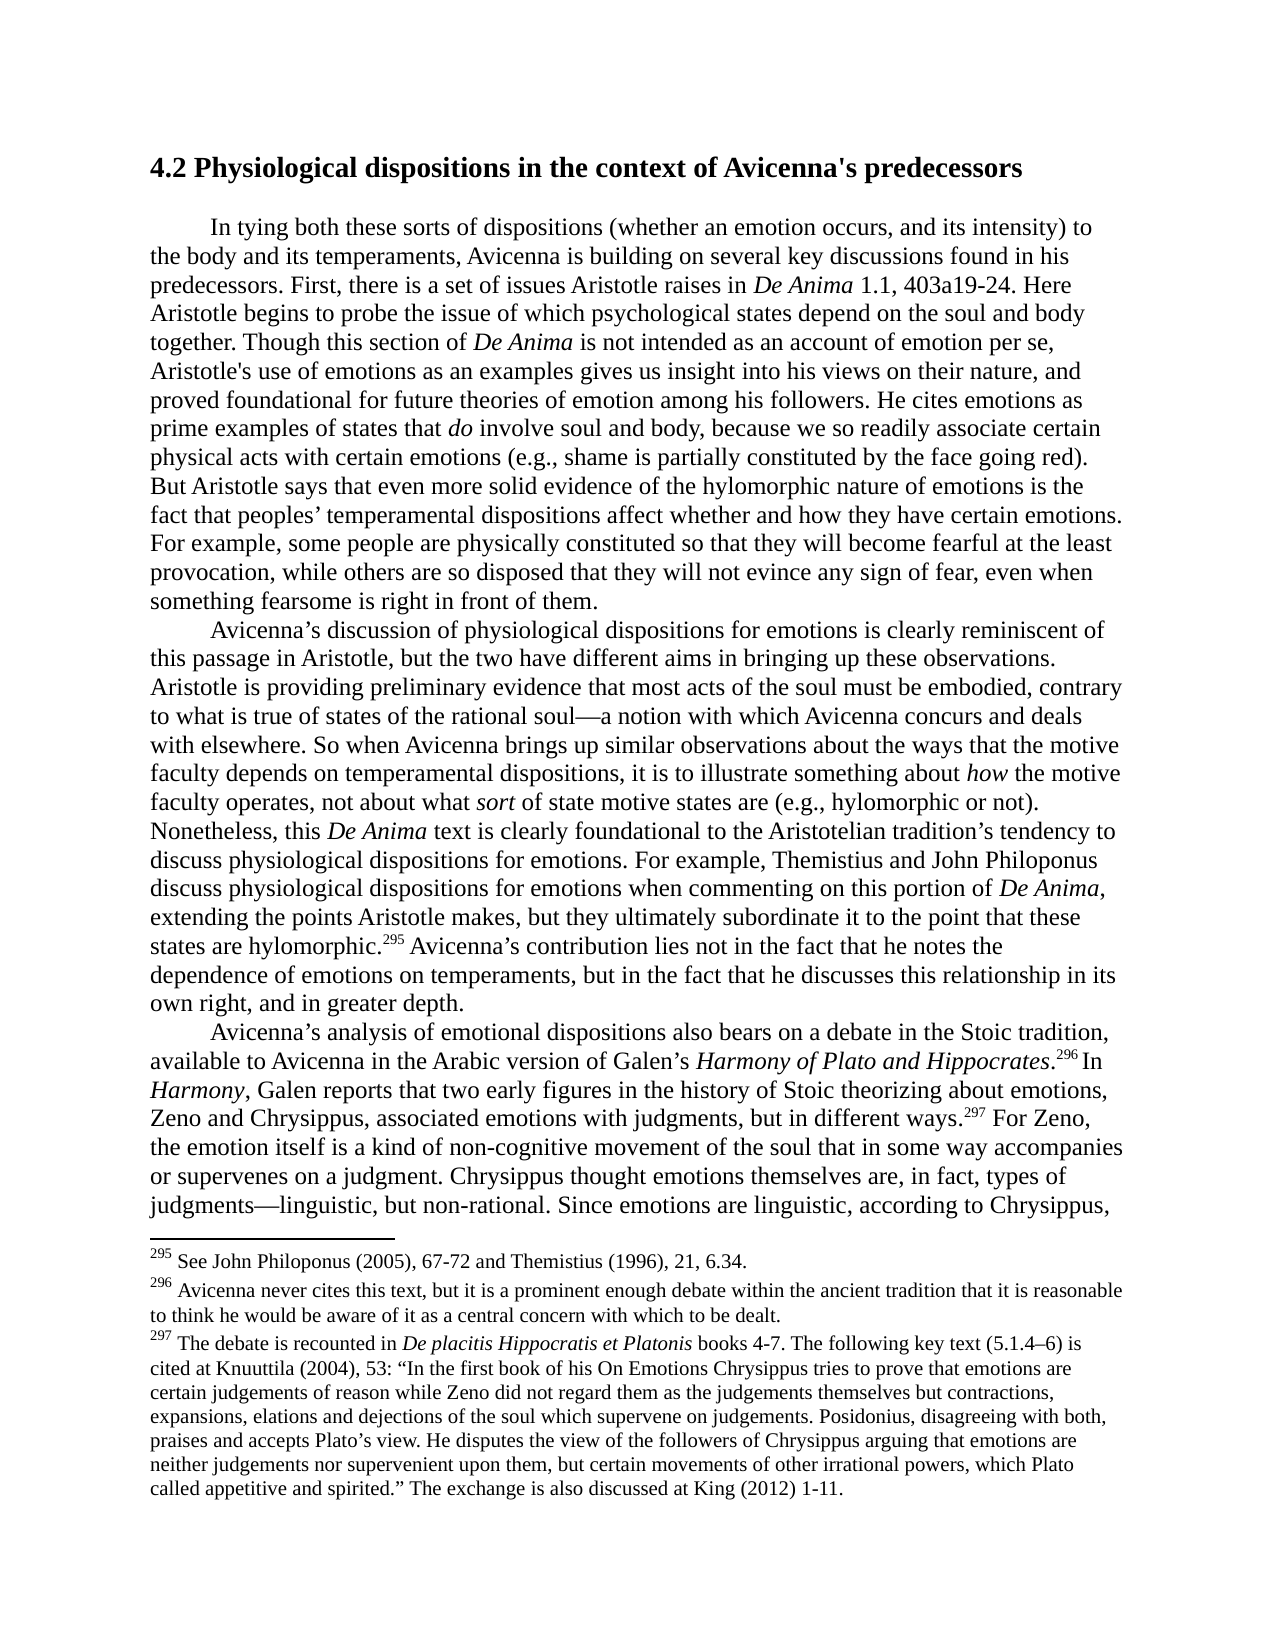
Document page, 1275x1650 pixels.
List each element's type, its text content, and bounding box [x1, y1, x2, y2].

text The debate is recounted in De placitis Hippocratis et Platonis books 4-7. The following key text (5.1.4–6) is cited at Knuuttila (2004), 53: “In the first book of his On Emotions Chrysippus tries to prove that emotions are certain judgements of reason while Zeno did not regard them as the judgements themselves but contractions, expansions, elations and dejections of the soul which supervene on judgements. Posidonius, disagreeing with both, praises and accepts Plato’s view. He disputes the view of the followers of Chrysippus arguing that emotions are neither judgements nor supervenient upon them, but certain movements of other irrational powers, which Plato called appetitive and spirited.” The exchange is also discussed at King (2012) 1-11. [150, 1327, 1125, 1500]
text In tying both these sorts of dispositions (whether an emotion occurs, and its intensity) to the body and its temperaments, Avicenna is building on several key discussions found in his predecessors. First, there is a set of issues Aristotle raises in De Anima 1.1, 403a19-24. Here Aristotle begins to probe the issue of which psychological states depend on the soul and body together. Though this section of De Anima is not intended as an account of emotion per se, Aristotle's use of emotions as an examples gives us insight into his views on their nature, and proved foundational for future theories of emotion among his followers. He cites emotions as prime examples of states that do involve soul and body, because we so readily associate certain physical acts with certain emotions (e.g., shame is partially constituted by the face going red). But Aristotle says that even more solid evidence of the hylomorphic nature of emotions is the fact that peoples’ temperamental dispositions affect whether and how they have certain emotions. For example, some people are physically constituted so that they will become fearful at the least provocation, while others are so disposed that they will not evince any sign of fear, even when something fearsome is right in front of them. [150, 212, 1125, 615]
text Avicenna never cites this text, but it is a prominent enough debate within the ancient tradition that it is reasonable to think he would be aware of it as a central concern with which to be dealt. [150, 1274, 1125, 1327]
text Avicenna’s discussion of physiological dispositions for emotions is clearly reminiscent of this passage in Aristotle, but the two have different aims in bringing up these observations. Aristotle is providing preliminary evidence that most acts of the soul must be embodied, contrary to what is true of states of the rational soul—a notion with which Avicenna concurs and deals with elsewhere. So when Avicenna brings up similar observations about the ways that the motive faculty depends on temperamental dispositions, it is to illustrate something about how the motive faculty operates, not about what sort of state motive states are (e.g., hylomorphic or not). Nonetheless, this De Anima text is clearly foundational to the Aristotelian tradition’s tendency to discuss physiological dispositions for emotions. For example, Themistius and John Philoponus discuss physiological dispositions for emotions when commenting on this portion of De Anima, extending the points Aristotle makes, but they ultimately subordinate it to the point that these states are hylomorphic. Avicenna’s contribution lies not in the fact that he notes the dependence of emotions on temperaments, but in the fact that he discusses this relationship in its own right, and in greater depth. [150, 615, 1125, 1017]
text Avicenna’s analysis of emotional dispositions also bears on a debate in the Stoic tradition, available to Avicenna in the Arabic version of Galen’s Harmony of Plato and Hippocrates. In Harmony, Galen reports that two early figures in the history of Stoic theorizing about emotions, Zeno and Chrysippus, associated emotions with judgments, but in different ways. For Zeno, the emotion itself is a kind of non-cognitive movement of the soul that in some way accompanies or supervenes on a judgment. Chrysippus thought emotions themselves are, in fact, types of judgments—linguistic, but non-rational. Since emotions are linguistic, according to Chrysippus, [150, 1017, 1125, 1218]
subtitle 4.2 Physiological dispositions in the context of Avicenna's predecessors [150, 150, 1125, 183]
text See John Philoponus (2005), 67-72 and Themistius (1996), 21, 6.34. [150, 1245, 1125, 1274]
